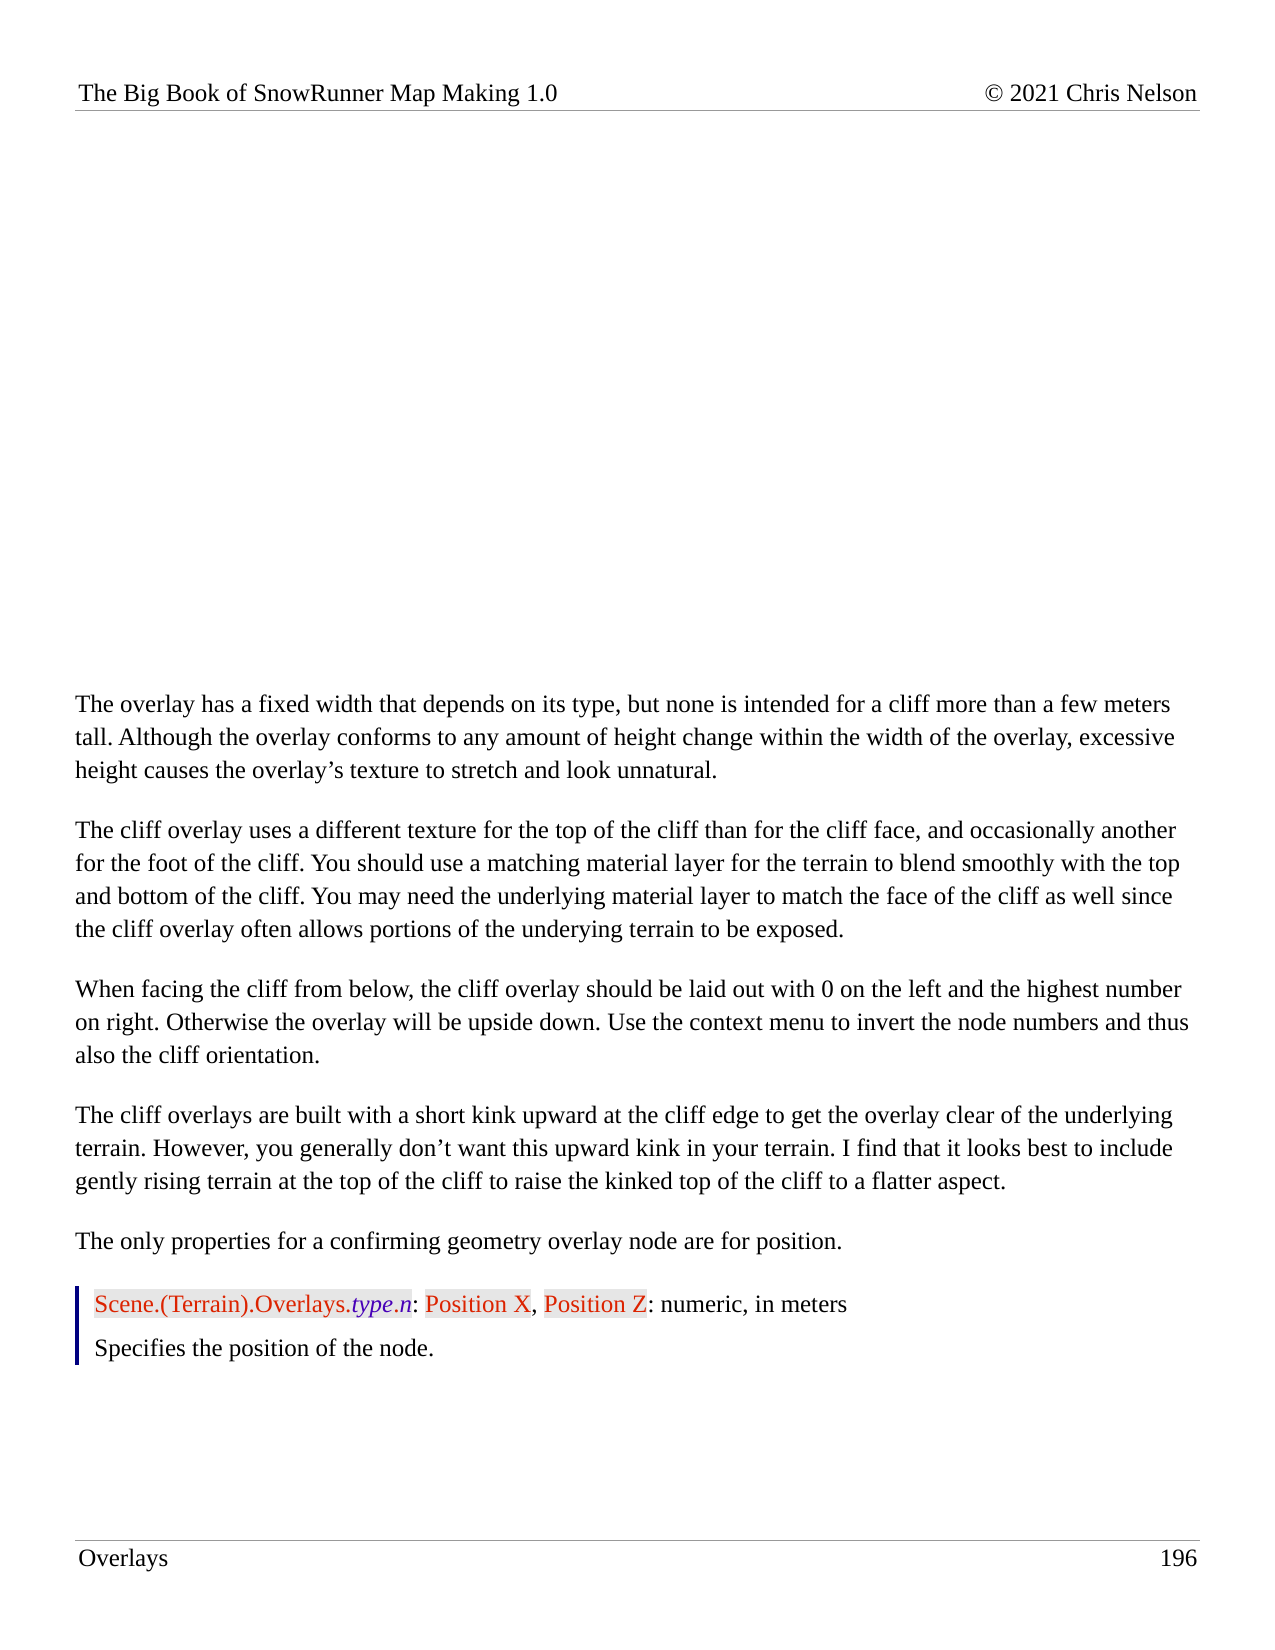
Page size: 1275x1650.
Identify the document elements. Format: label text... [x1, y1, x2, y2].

text When facing the cliff from below, the cliff overlay should be laid out with 0 on the left and the highest number on right. Otherwise the overlay will be upside down. Use the context menu to invert the node numbers and thus also the cliff orientation. [75, 974, 1200, 1069]
text Scene.(Terrain).Overlays.type.n: Position X, Position Z: numeric, in meters [79, 1286, 1200, 1318]
text The only properties for a confirming geometry overlay node are for position. [75, 1226, 1200, 1255]
text The overlay has a fixed width that depends on its type, but none is intended for a cliff more than a few meters tall. Although the overlay conforms to any amount of height change within the width of the overlay, excessive height causes the overlay’s texture to stretch and look unnatural. [75, 689, 1200, 784]
text The cliff overlays are built with a short kink upward at the cliff edge to get the overlay clear of the underlying terrain. However, you generally don’t want this upward kink in your terrain. I find that it looks best to include gently rising terrain at the top of the cliff to raise the kinked top of the cliff to a flatter aspect. [75, 1100, 1200, 1195]
text Specifies the position of the node. [79, 1330, 1200, 1365]
text The cliff overlay uses a different texture for the top of the cliff than for the cliff face, and occasionally another for the foot of the cliff. You should use a matching material layer for the terrain to blend smoothly with the top and bottom of the cliff. You may need the underlying material layer to match the face of the cliff as well since the cliff overlay often allows portions of the underying terrain to be exposed. [75, 815, 1200, 943]
